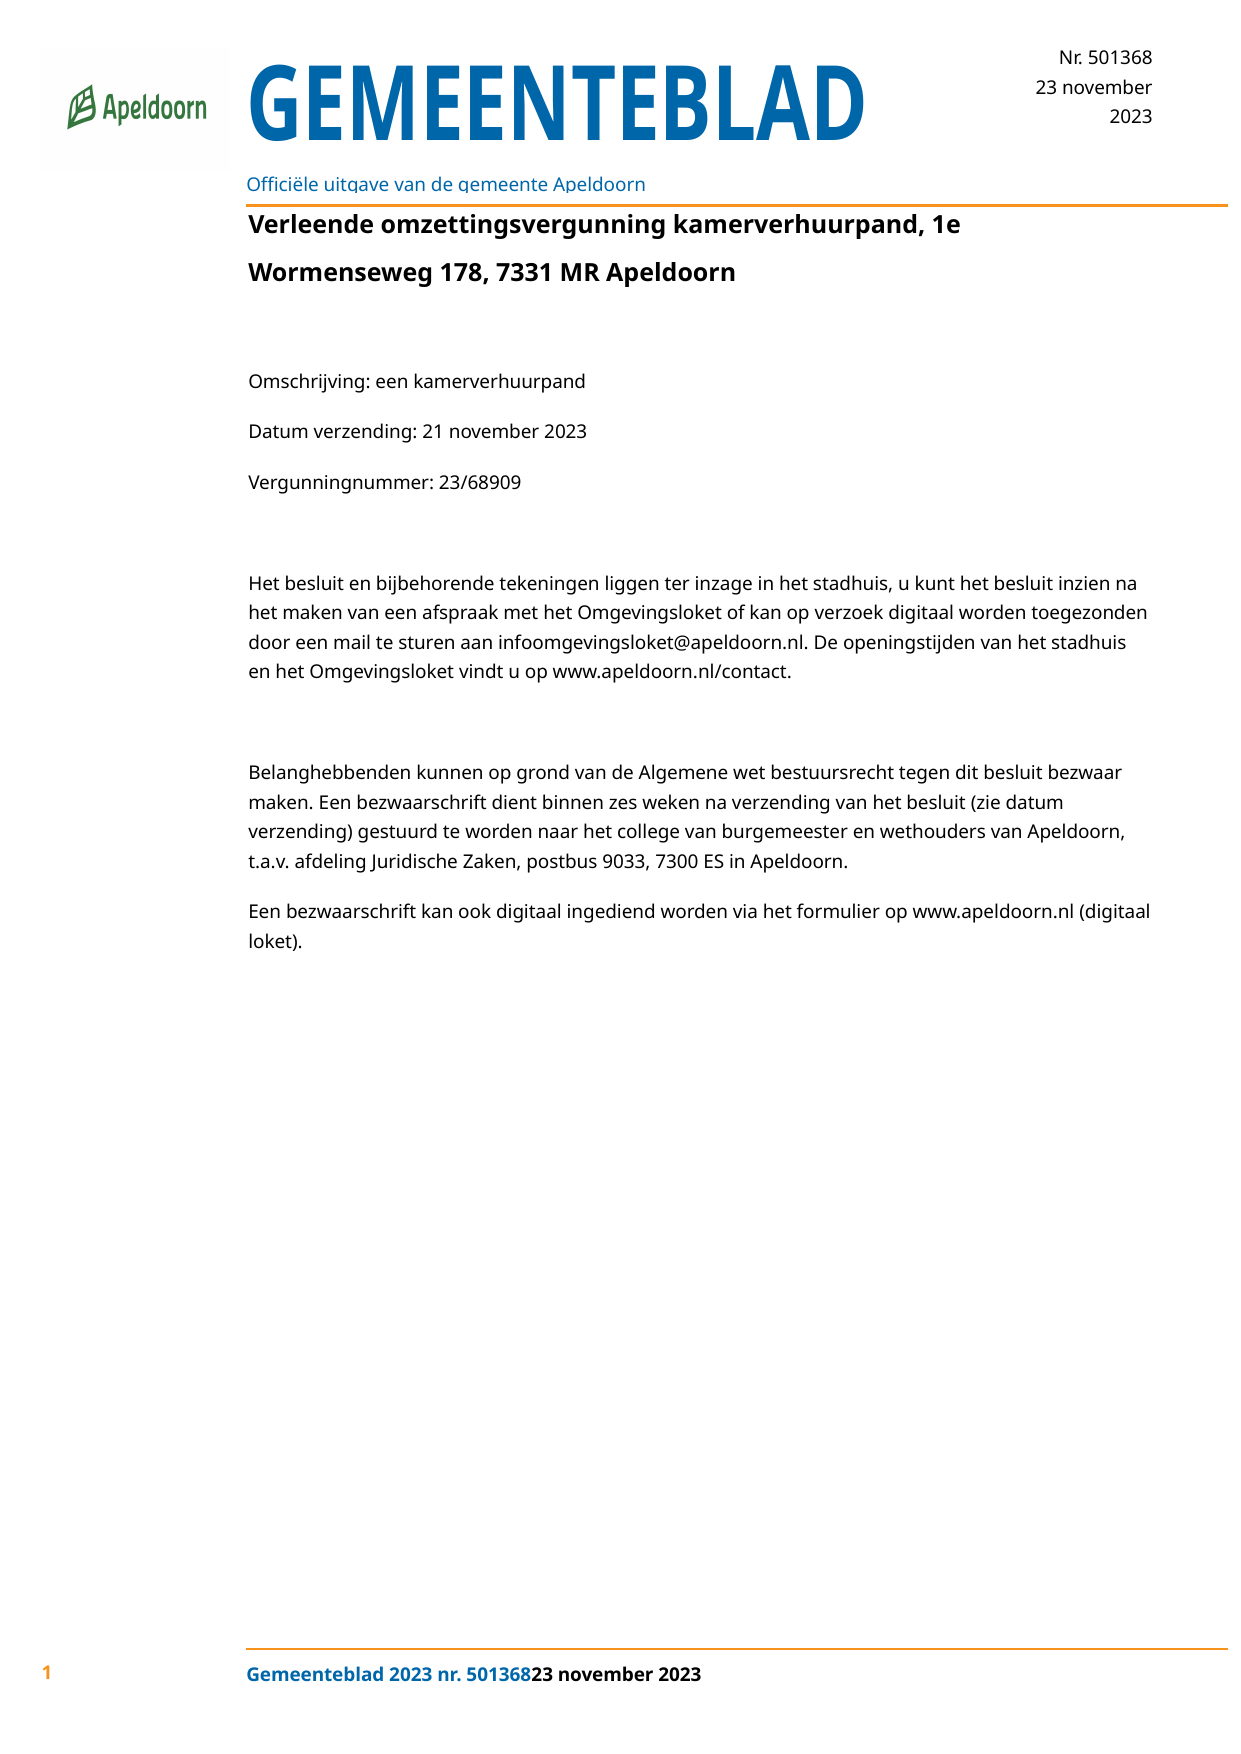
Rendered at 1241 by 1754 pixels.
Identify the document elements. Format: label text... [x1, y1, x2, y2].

text Het besluit en bijbehorende tekeningen liggen ter inzage in het stadhuis, u kunt het besluit inzien na het maken van een afspraak met het Omgevingsloket of kan op verzoek digitaal worden toegezonden door een mail te sturen aan infoomgevingsloket@apeldoorn.nl. De openingstijden van het stadhuis en het Omgevingsloket vindt u op www.apeldoorn.nl/contact. [248, 570, 1152, 684]
picture [41, 47, 231, 172]
text Een bezwaarschrift kan ook digitaal ingediend worden via het formulier op www.apeldoorn.nl (digitaal loket). [248, 899, 1152, 954]
text Omschrijving: een kamerverhuurpand [248, 368, 1152, 394]
text Verleende omzettingsvergunning kamerverhuurpand, 1e Wormenseweg 178, 7331 MR Apeldoorn [248, 207, 1152, 288]
text Vergunningnummer: 23/68909 [248, 469, 1152, 495]
text Belanghebbenden kunnen op grond van de Algemene wet bestuursrecht tegen dit besluit bezwaar maken. Een bezwaarschrift dient binnen zes weken na verzending van het besluit (zie datum verzending) gestuurd te worden naar het college van burgemeester en wethouders van Apeldoorn, t.a.v. afdeling Juridische Zaken, postbus 9033, 7300 ES in Apeldoorn. [248, 759, 1152, 874]
text Datum verzending: 21 november 2023 [248, 419, 1152, 444]
